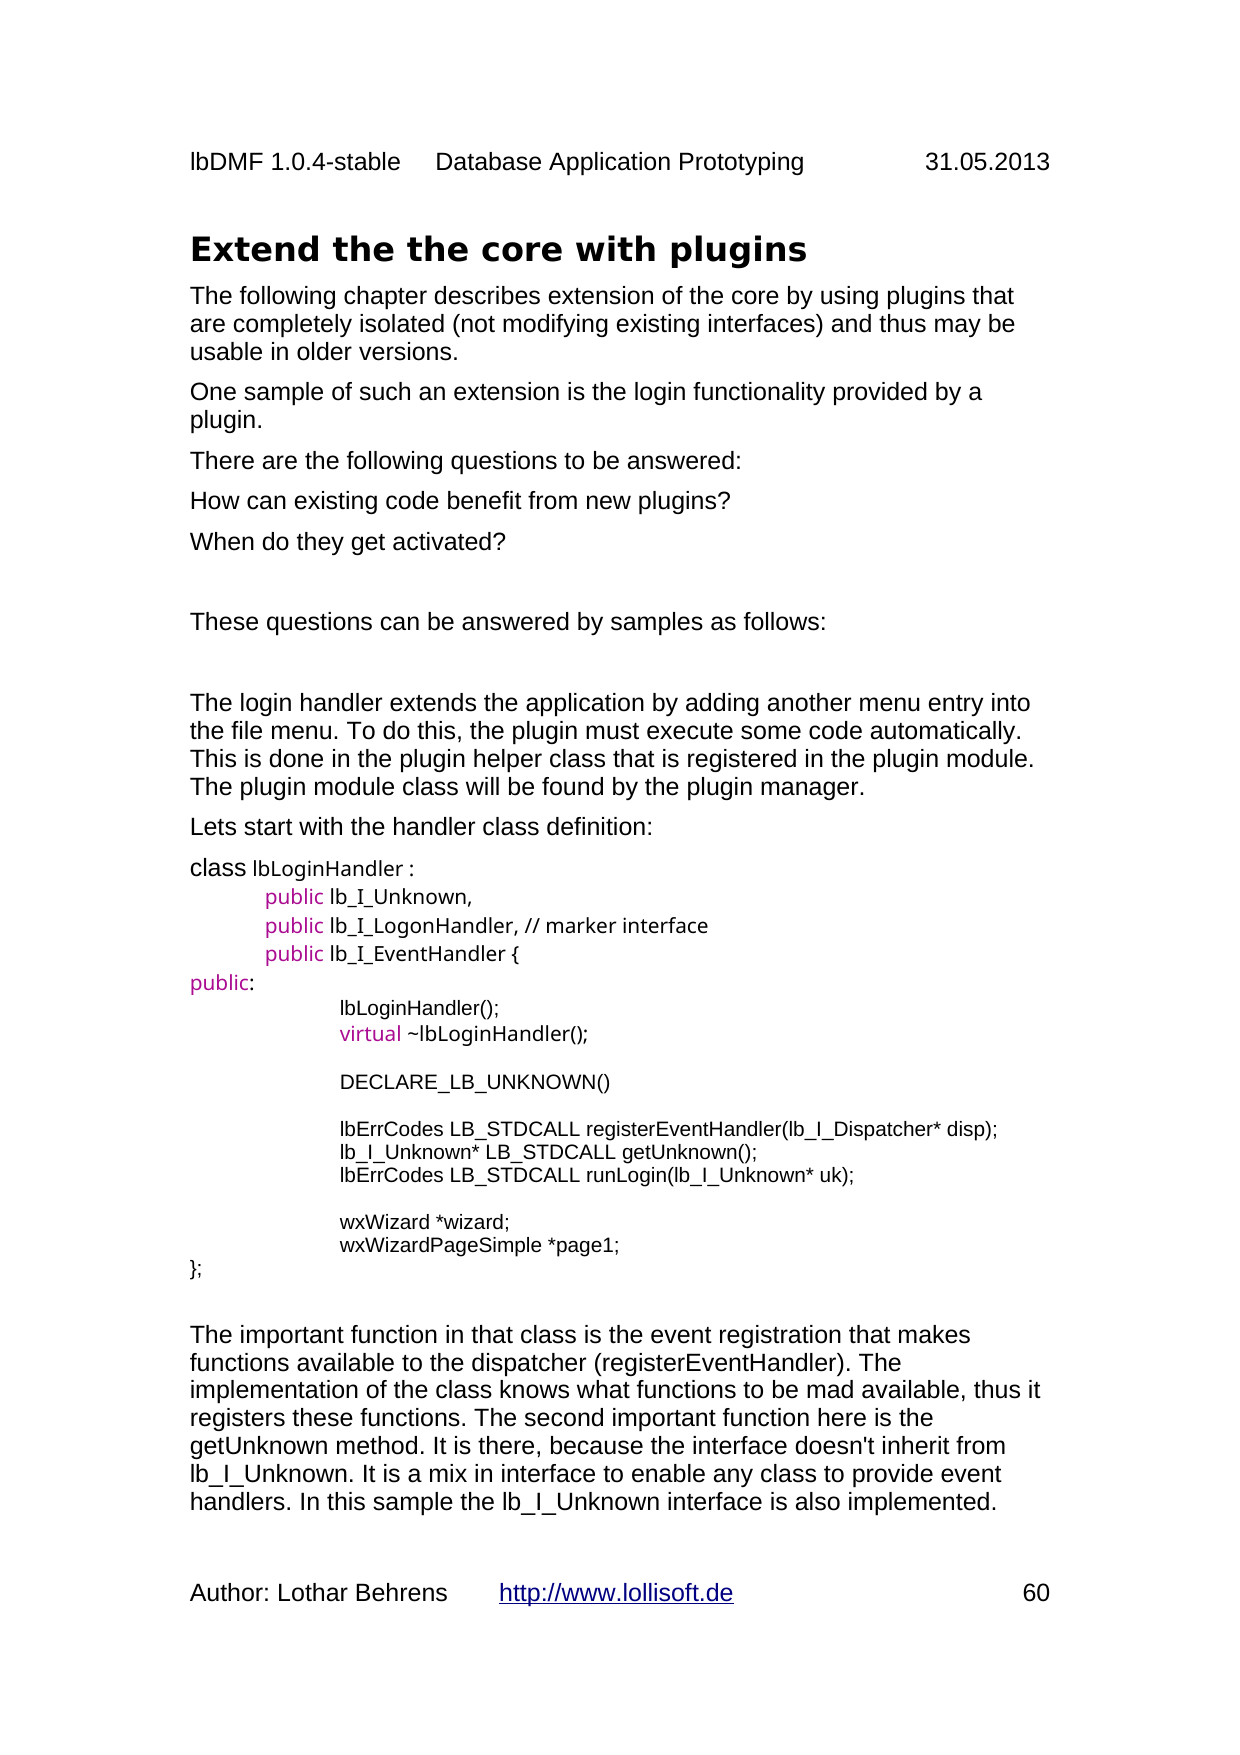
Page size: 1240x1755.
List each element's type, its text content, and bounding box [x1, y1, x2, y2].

text There are the following questions to be answered: [189, 446, 1050, 474]
text One sample of such an extension is the login functionality provided by a plugin. [189, 378, 1050, 434]
text The login handler extends the application by adding another menu entry into the file menu. To do this, the plugin must execute some code automatically. This is done in the plugin helper class that is registered in the plugin module. The plugin module class will be found by the plugin manager. [189, 689, 1050, 801]
text lbErrCodes LB_STDCALL registerEventHandler(lb_I_Dispatcher* disp); [189, 1117, 1050, 1141]
text wxWizardPageSimple *page1; [189, 1233, 1050, 1257]
text public: [189, 968, 1050, 996]
text The important function in that class is the event registration that makes functions available to the dispatcher (registerEventHandler). The implementation of the class knows what functions to be mad available, thus it registers these functions. The second important function here is the getUnknown method. It is there, because the interface doesn't inherit from lb_I_Unknown. It is a mix in interface to enable any class to provide event handlers. In this sample the lb_I_Unknown interface is also implemented. [189, 1320, 1050, 1516]
text DECLARE_LB_UNKNOWN() [189, 1071, 1050, 1094]
text Lets start with the handler class definition: [189, 813, 1050, 841]
text These questions can be answered by samples as follows: [189, 608, 1050, 636]
text lb_I_Unknown* LB_STDCALL getUnknown(); [189, 1141, 1050, 1164]
text wxWizard *wizard; [189, 1210, 1050, 1233]
subtitle Extend the the core with plugins [189, 230, 1050, 269]
text public lb_I_LogonHandler, // marker interface [189, 911, 1050, 939]
text How can existing code benefit from new plugins? [189, 487, 1050, 515]
text The following chapter describes extension of the core by using plugins that are completely isolated (not modifying existing interfaces) and thus may be usable in older versions. [189, 282, 1050, 366]
text public lb_I_EventHandler { [189, 939, 1050, 968]
text lbErrCodes LB_STDCALL runLogin(lb_I_Unknown* uk); [189, 1164, 1050, 1187]
text class lbLoginHandler : [189, 853, 1050, 882]
text lbLoginHandler(); [189, 996, 1050, 1019]
text virtual ~lbLoginHandler(); [189, 1019, 1050, 1048]
text }; [189, 1257, 1050, 1280]
text public lb_I_Unknown, [189, 882, 1050, 911]
text When do they get activated? [189, 527, 1050, 555]
